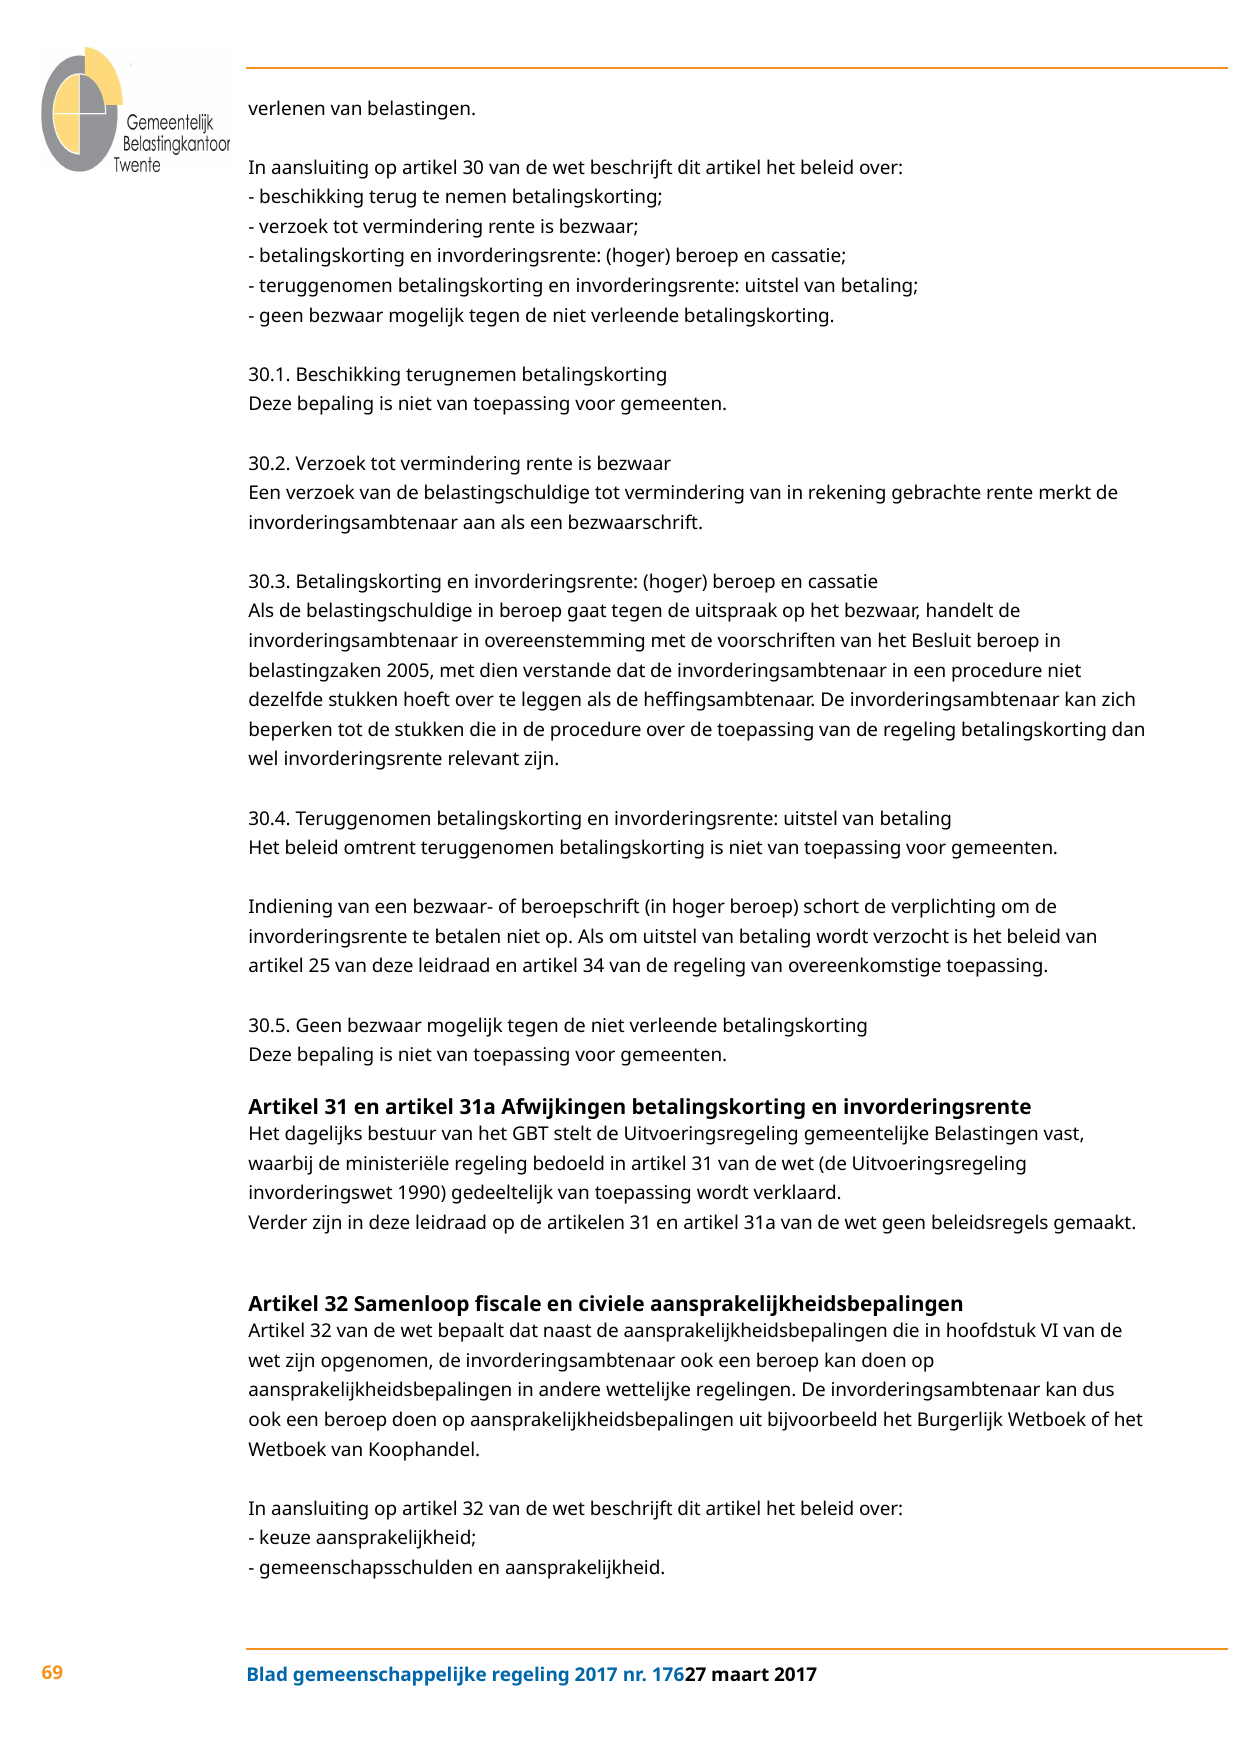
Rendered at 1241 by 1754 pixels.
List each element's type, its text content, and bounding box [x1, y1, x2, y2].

text 30.3. Betalingskorting en invorderingsrente: (hoger) beroep en cassatie [248, 568, 1152, 594]
text Het beleid omtrent teruggenomen betalingskorting is niet van toepassing voor gemeenten. [248, 834, 1152, 860]
text Het dagelijks bestuur van het GBT stelt de Uitvoeringsregeling gemeentelijke Belastingen vast, waarbij de ministeriële regeling bedoeld in artikel 31 van de wet (de Uitvoeringsregeling invorderingswet 1990) gedeeltelijk van toepassing wordt verklaard. [248, 1120, 1152, 1205]
picture [41, 47, 231, 172]
text 30.4. Teruggenomen betalingskorting en invorderingsrente: uitstel van betaling [248, 805, 1152, 831]
text Deze bepaling is niet van toepassing voor gemeenten. [248, 1041, 1152, 1067]
text - teruggenomen betalingskorting en invorderingsrente: uitstel van betaling; [248, 272, 1152, 298]
text - gemeenschapsschulden en aansprakelijkheid. [248, 1554, 1152, 1580]
text verlenen van belastingen. [248, 95, 1152, 121]
text Deze bepaling is niet van toepassing voor gemeenten. [248, 391, 1152, 416]
text Indiening van een bezwaar- of beroepschrift (in hoger beroep) schort de verplichting om de invorderingsrente te betalen niet op. Als om uitstel van betaling wordt verzocht is het beleid van artikel 25 van deze leidraad en artikel 34 van de regeling van overeenkomstige toepassing. [248, 893, 1152, 978]
text - keuze aansprakelijkheid; [248, 1524, 1152, 1550]
text 30.1. Beschikking terugnemen betalingskorting [248, 361, 1152, 387]
text 30.5. Geen bezwaar mogelijk tegen de niet verleende betalingskorting [248, 1012, 1152, 1038]
text - beschikking terug te nemen betalingskorting; [248, 183, 1152, 209]
text Artikel 32 van de wet bepaalt dat naast de aansprakelijkheidsbepalingen die in hoofdstuk VI van de wet zijn opgenomen, de invorderingsambtenaar ook een beroep kan doen op aansprakelijkheidsbepalingen in andere wettelijke regelingen. De invorderingsambtenaar kan dus ook een beroep doen op aansprakelijkheidsbepalingen uit bijvoorbeeld het Burgerlijk Wetboek of het Wetboek van Koophandel. [248, 1317, 1152, 1462]
text - geen bezwaar mogelijk tegen de niet verleende betalingskorting. [248, 302, 1152, 328]
text Als de belastingschuldige in beroep gaat tegen de uitspraak op het bezwaar, handelt de invorderingsambtenaar in overeenstemming met de voorschriften van het Besluit beroep in belastingzaken 2005, met dien verstande dat de invorderingsambtenaar in een procedure niet dezelfde stukken hoeft over te leggen als de heffingsambtenaar. De invorderingsambtenaar kan zich beperken tot de stukken die in de procedure over de toepassing van de regeling betalingskorting dan wel invorderingsrente relevant zijn. [248, 598, 1152, 771]
text In aansluiting op artikel 32 van de wet beschrijft dit artikel het beleid over: [248, 1495, 1152, 1521]
text Artikel 31 en artikel 31a Afwijkingen betalingskorting en invorderingsrente [248, 1092, 1152, 1120]
text - betalingskorting en invorderingsrente: (hoger) beroep en cassatie; [248, 243, 1152, 268]
text Verder zijn in deze leidraad op de artikelen 31 en artikel 31a van de wet geen beleidsregels gemaakt. [248, 1209, 1152, 1235]
text 30.2. Verzoek tot vermindering rente is bezwaar [248, 450, 1152, 476]
text In aansluiting op artikel 30 van de wet beschrijft dit artikel het beleid over: [248, 154, 1152, 180]
text Artikel 32 Samenloop fiscale en civiele aansprakelijkheidsbepalingen [248, 1289, 1152, 1317]
text Een verzoek van de belastingschuldige tot vermindering van in rekening gebrachte rente merkt de invorderingsambtenaar aan als een bezwaarschrift. [248, 479, 1152, 535]
text - verzoek tot vermindering rente is bezwaar; [248, 213, 1152, 239]
